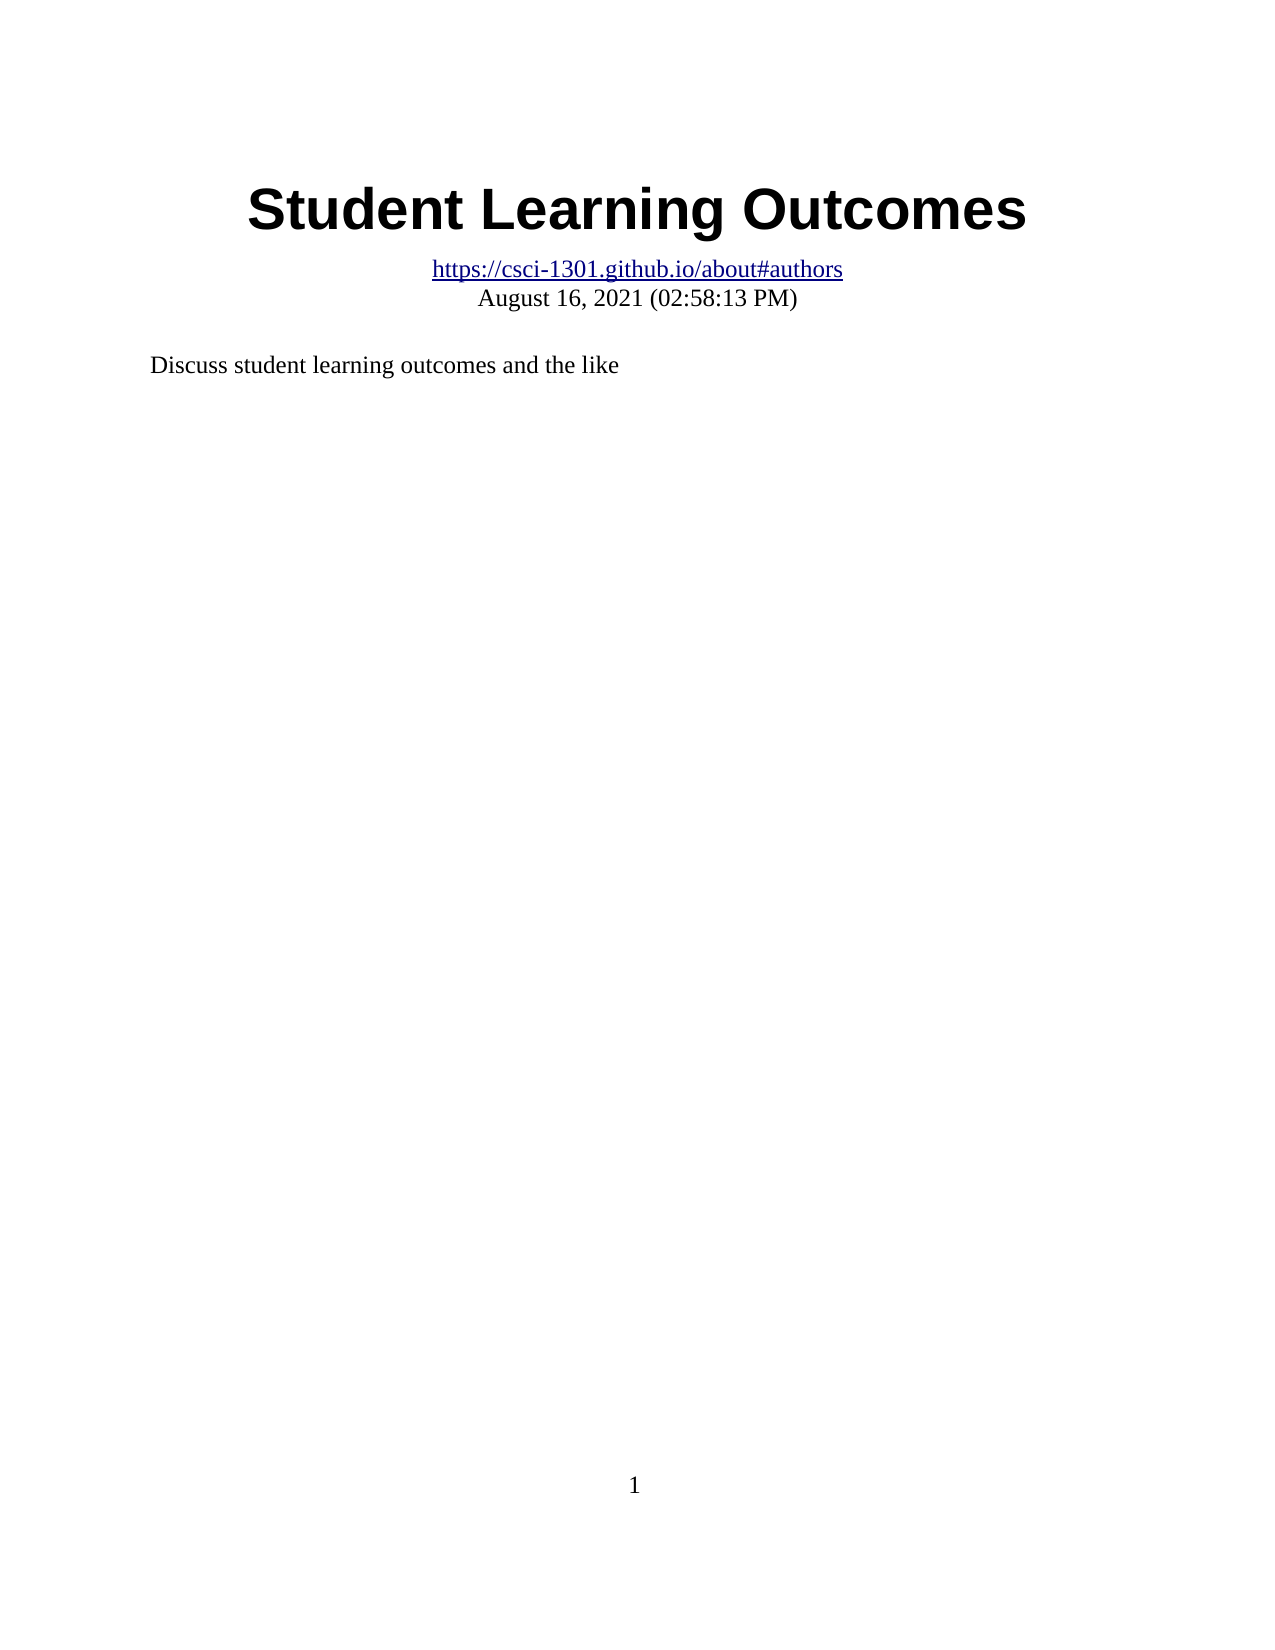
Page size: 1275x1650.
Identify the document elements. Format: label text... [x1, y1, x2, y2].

text https://csci-1301.github.io/about#authors [150, 254, 1125, 283]
title Student Learning Outcomes [150, 175, 1125, 242]
text Discuss student learning outcomes and the like [150, 350, 1125, 378]
text August 16, 2021 (02:58:13 PM) [150, 283, 1125, 312]
